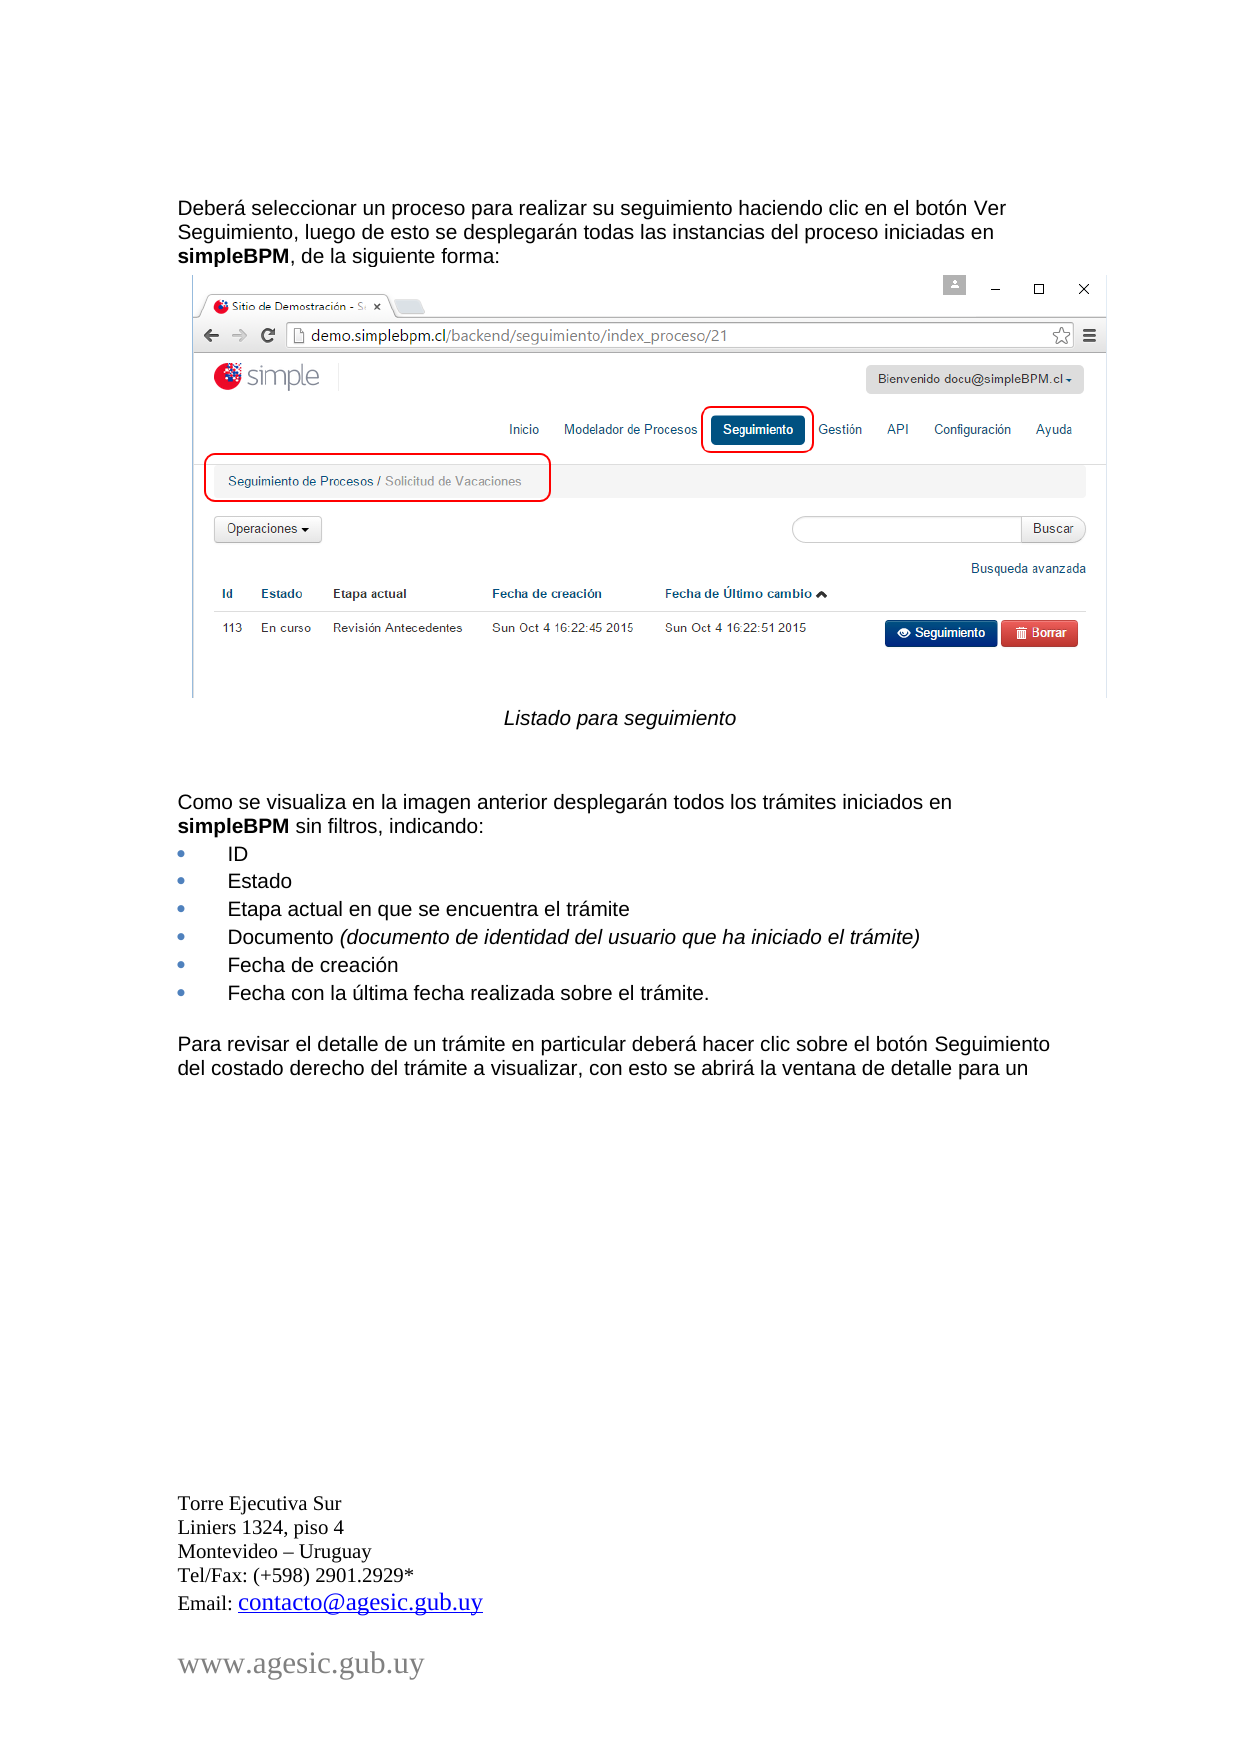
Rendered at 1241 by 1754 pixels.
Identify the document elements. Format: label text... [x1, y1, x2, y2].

list Fecha de creación [177, 953, 1063, 977]
list Documento (documento de identidad del usuario que ha iniciado el trámite) [177, 925, 1063, 949]
list Fecha con la última fecha realizada sobre el trámite. [177, 981, 1063, 1004]
picture [192, 275, 1107, 698]
list Estado [177, 869, 1063, 893]
text Deberá seleccionar un proceso para realizar su seguimiento haciendo clic en el botón Ver Seguimiento, luego de esto se desplegarán todas las instancias del proceso iniciadas en simpleBPM, de la siguiente forma: [177, 196, 1063, 267]
text Listado para seguimiento [177, 705, 1063, 729]
text Como se visualiza en la imagen anterior desplegarán todos los trámites iniciados en simpleBPM sin filtros, indicando: [177, 790, 1063, 838]
list ID [177, 841, 1063, 866]
list Etapa actual en que se encuentra el trámite [177, 897, 1063, 921]
text Para revisar el detalle de un trámite en particular deberá hacer clic sobre el botón Seguimiento del costado derecho del trámite a visualizar, con esto se abrirá la ventana de detalle para un [177, 1032, 1063, 1080]
